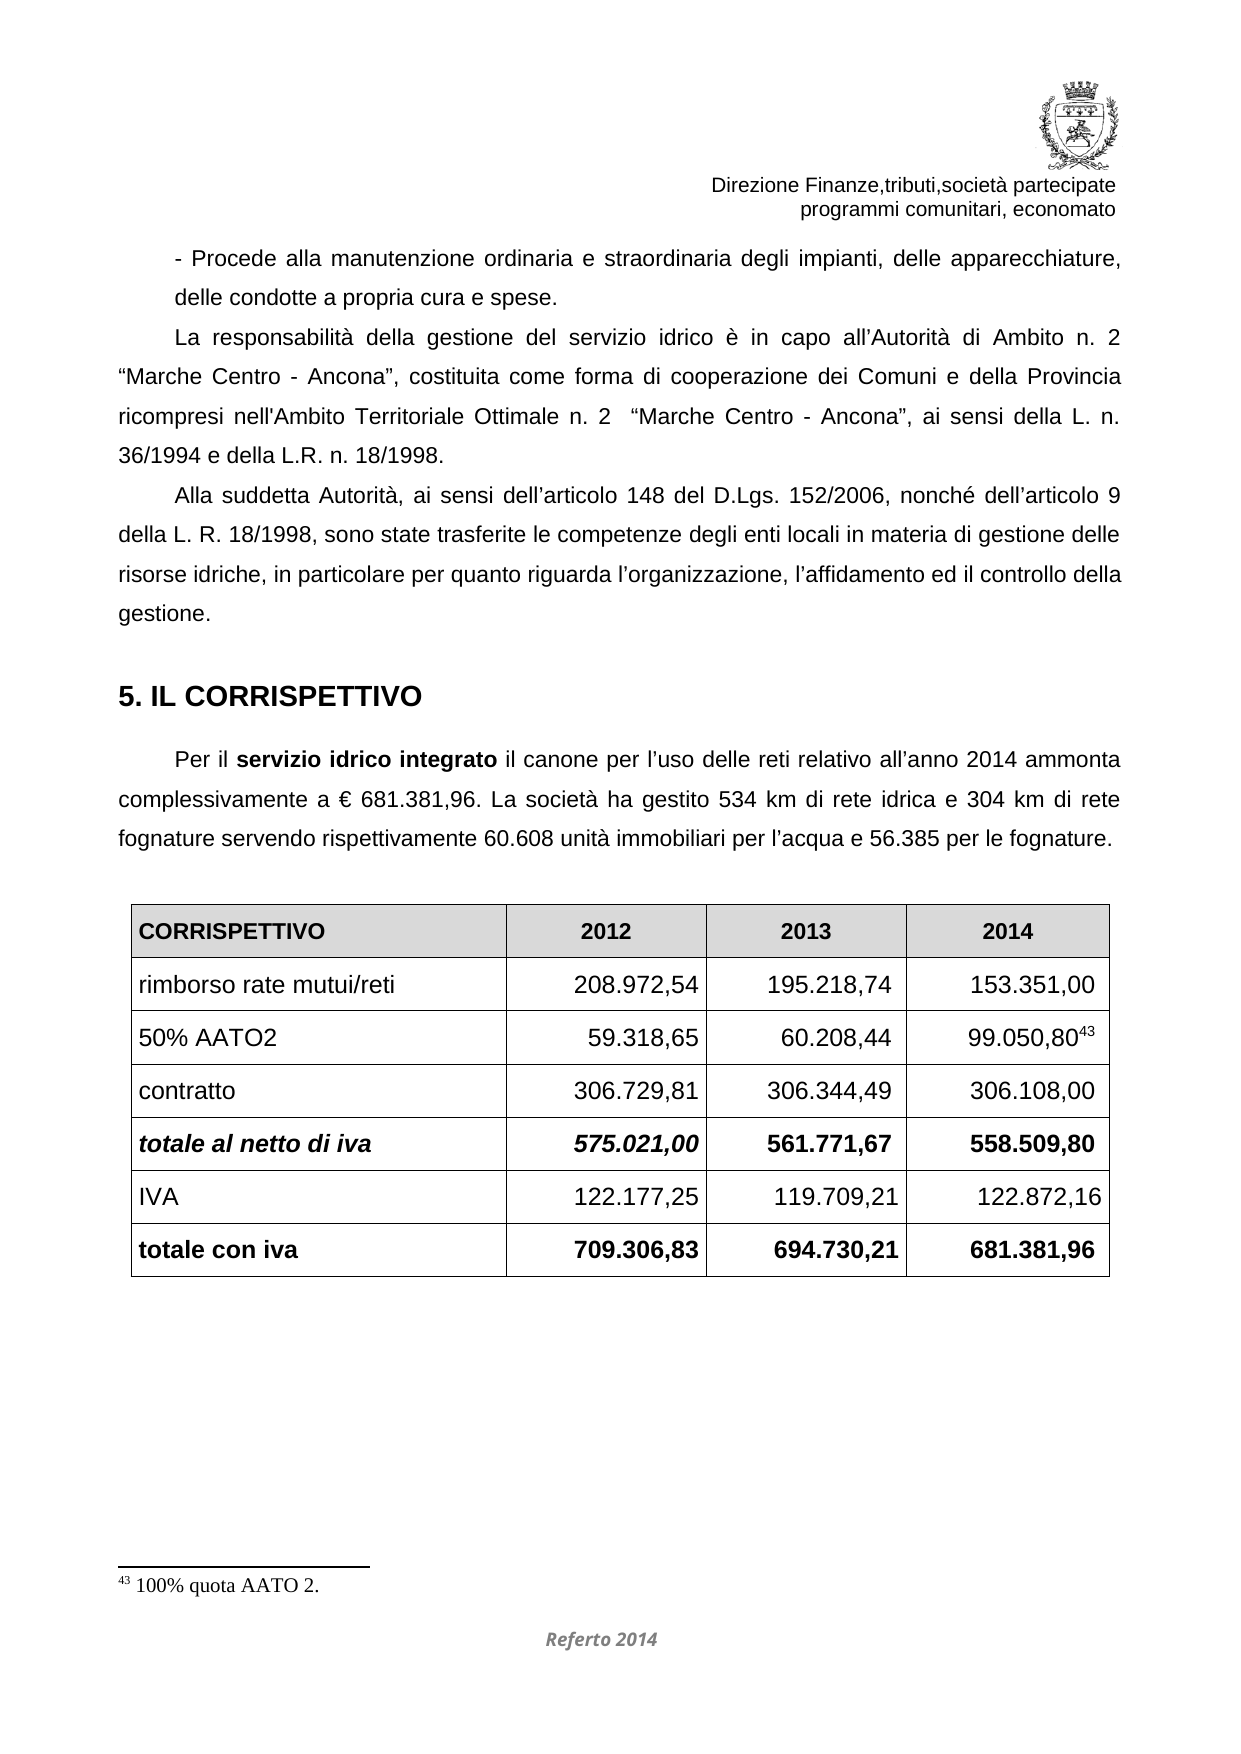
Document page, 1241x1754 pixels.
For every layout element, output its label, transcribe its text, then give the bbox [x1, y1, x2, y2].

text La responsabilità della gestione del servizio idrico è in capo all’Autorità di Ambito n. 2 “Marche Centro - Ancona”, costituita come forma di cooperazione dei Comuni e della Provincia ricompresi nell'Ambito Territoriale Ottimale n. 2 “Marche Centro - Ancona”, ai sensi della L. n. 36/1994 e della L.R. n. 18/1998. [118, 324, 1122, 468]
table_cell totale al netto di iva [132, 1118, 506, 1170]
table_cell 122.872,16 [907, 1171, 1109, 1223]
table_cell 681.381,96 [907, 1224, 1109, 1276]
table_header 2012 [507, 905, 706, 957]
table_cell 50% AATO2 [132, 1011, 506, 1063]
table_cell 153.351,00 [907, 958, 1109, 1010]
table_cell 119.709,21 [707, 1171, 906, 1223]
table_cell rimborso rate mutui/reti [132, 958, 506, 1010]
text - Procede alla manutenzione ordinaria e straordinaria degli impianti, delle apparecchiature, delle condotte a propria cura e spese. [174, 245, 1122, 311]
table_cell 558.509,80 [907, 1118, 1109, 1170]
table_header 2014 [907, 905, 1109, 957]
table_header CORRISPETTIVO [132, 905, 506, 957]
text Alla suddetta Autorità, ai sensi dell’articolo 148 del D.Lgs. 152/2006, nonché dell’articolo 9 della L. R. 18/1998, sono state trasferite le competenze degli enti locali in materia di gestione delle risorse idriche, in particolare per quanto riguarda l’organizzazione, l’affidamento ed il controllo della gestione. [118, 482, 1122, 626]
table_cell IVA [132, 1171, 506, 1223]
picture [1035, 73, 1123, 173]
table_cell contratto [132, 1065, 506, 1117]
table_cell 208.972,54 [507, 958, 706, 1010]
table_cell 99.050,80 [907, 1011, 1109, 1063]
table_cell totale con iva [132, 1224, 506, 1276]
table_cell 561.771,67 [707, 1118, 906, 1170]
table_cell 59.318,65 [507, 1011, 706, 1063]
text Per il servizio idrico integrato il canone per l’uso delle reti relativo all’anno 2014 ammonta complessivamente a € 681.381,96. La società ha gestito 534 km di rete idrica e 304 km di rete fognature servendo rispettivamente 60.608 unità immobiliari per l’acqua e 56.385 per le fognature. [118, 746, 1122, 851]
table_cell 306.344,49 [707, 1065, 906, 1117]
table_cell 694.730,21 [707, 1224, 906, 1276]
table_cell 195.218,74 [707, 958, 906, 1010]
table_cell 306.729,81 [507, 1065, 706, 1117]
text 5. IL CORRISPETTIVO [118, 679, 1122, 713]
table_header 2013 [707, 905, 906, 957]
table_cell 122.177,25 [507, 1171, 706, 1223]
table_cell 306.108,00 [907, 1065, 1109, 1117]
table_cell 575.021,00 [507, 1118, 706, 1170]
table_cell 709.306,83 [507, 1224, 706, 1276]
table_cell 60.208,44 [707, 1011, 906, 1063]
